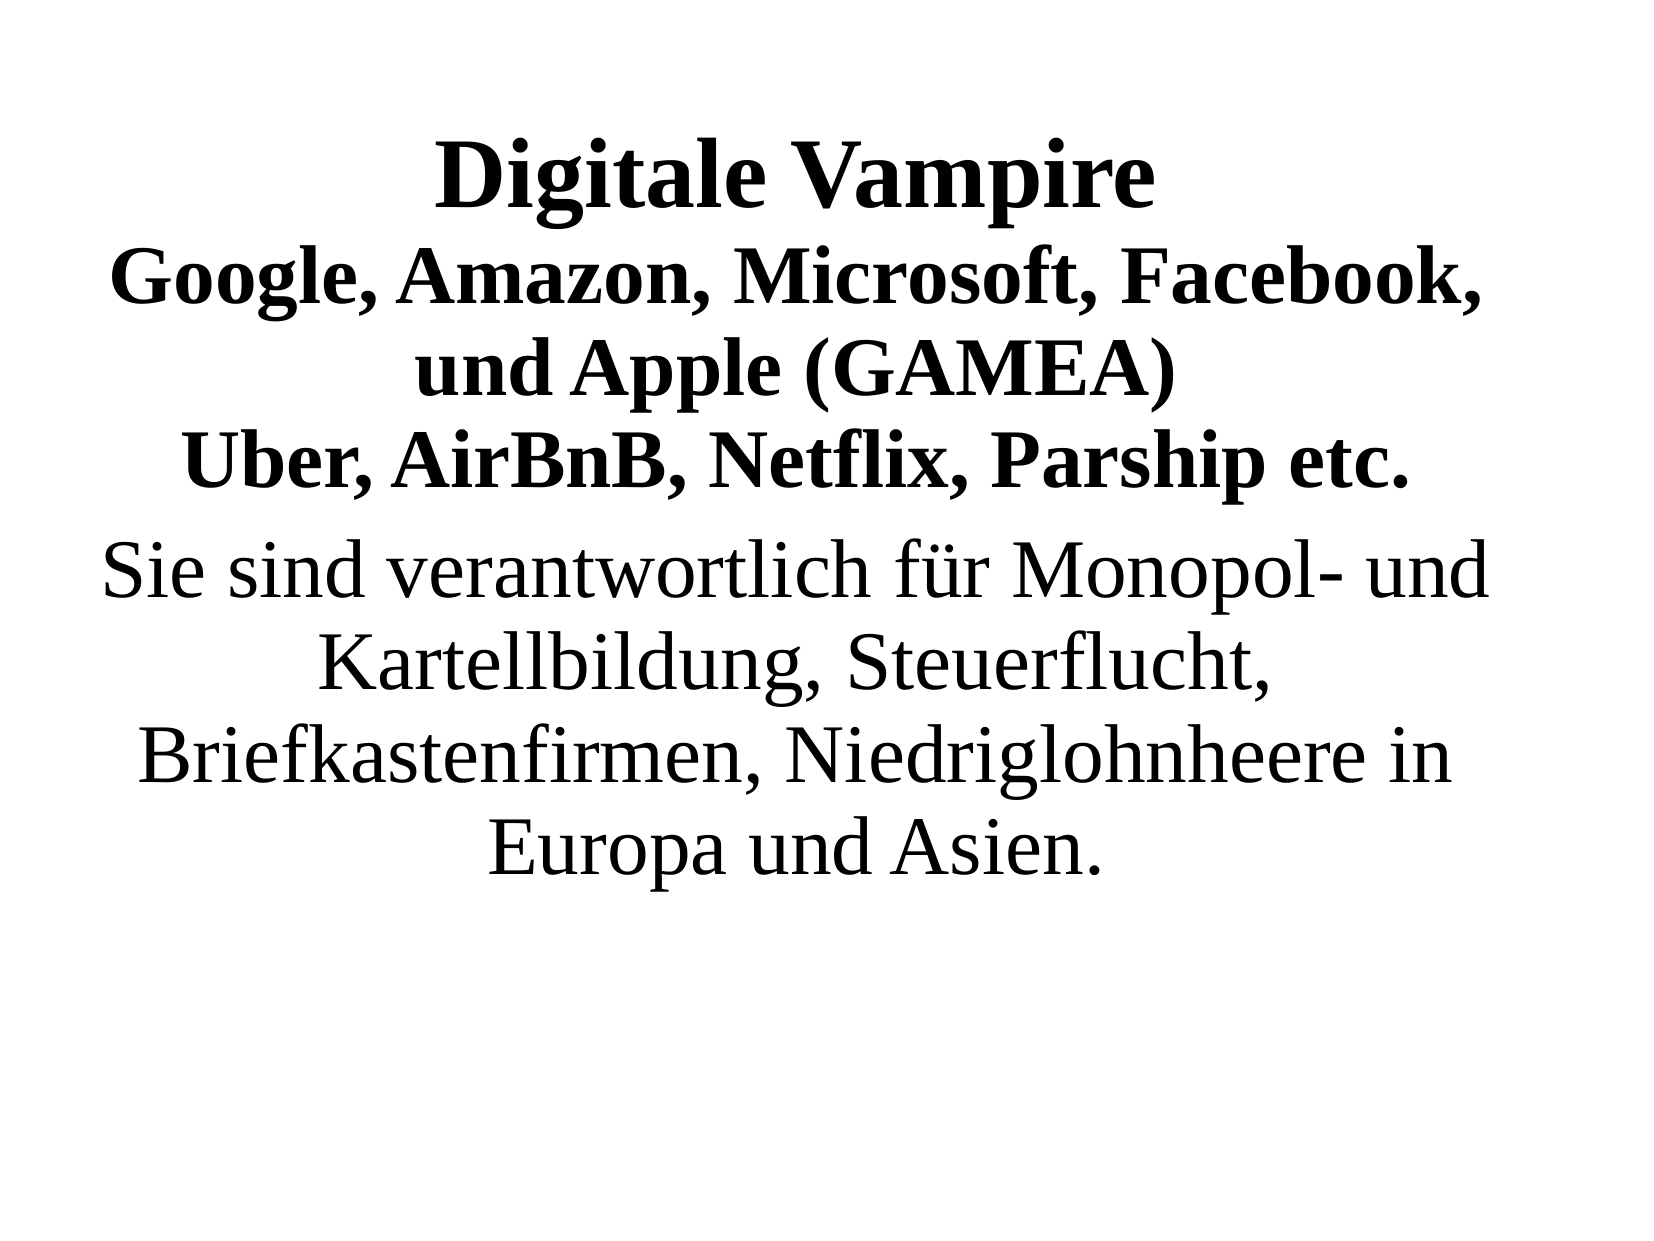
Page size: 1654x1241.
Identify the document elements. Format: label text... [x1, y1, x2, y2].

text_box Digitale Vampire Google, Amazon, Microsoft, Facebook, und Apple (GAMEA) Uber, AirBnB, Netflix, Parship etc. Sie sind verantwortlich für Monopol- und Kartellbildung, Steuerflucht, Briefkastenfirmen, Niedriglohnheere in Europa und Asien. [85, 110, 1583, 902]
